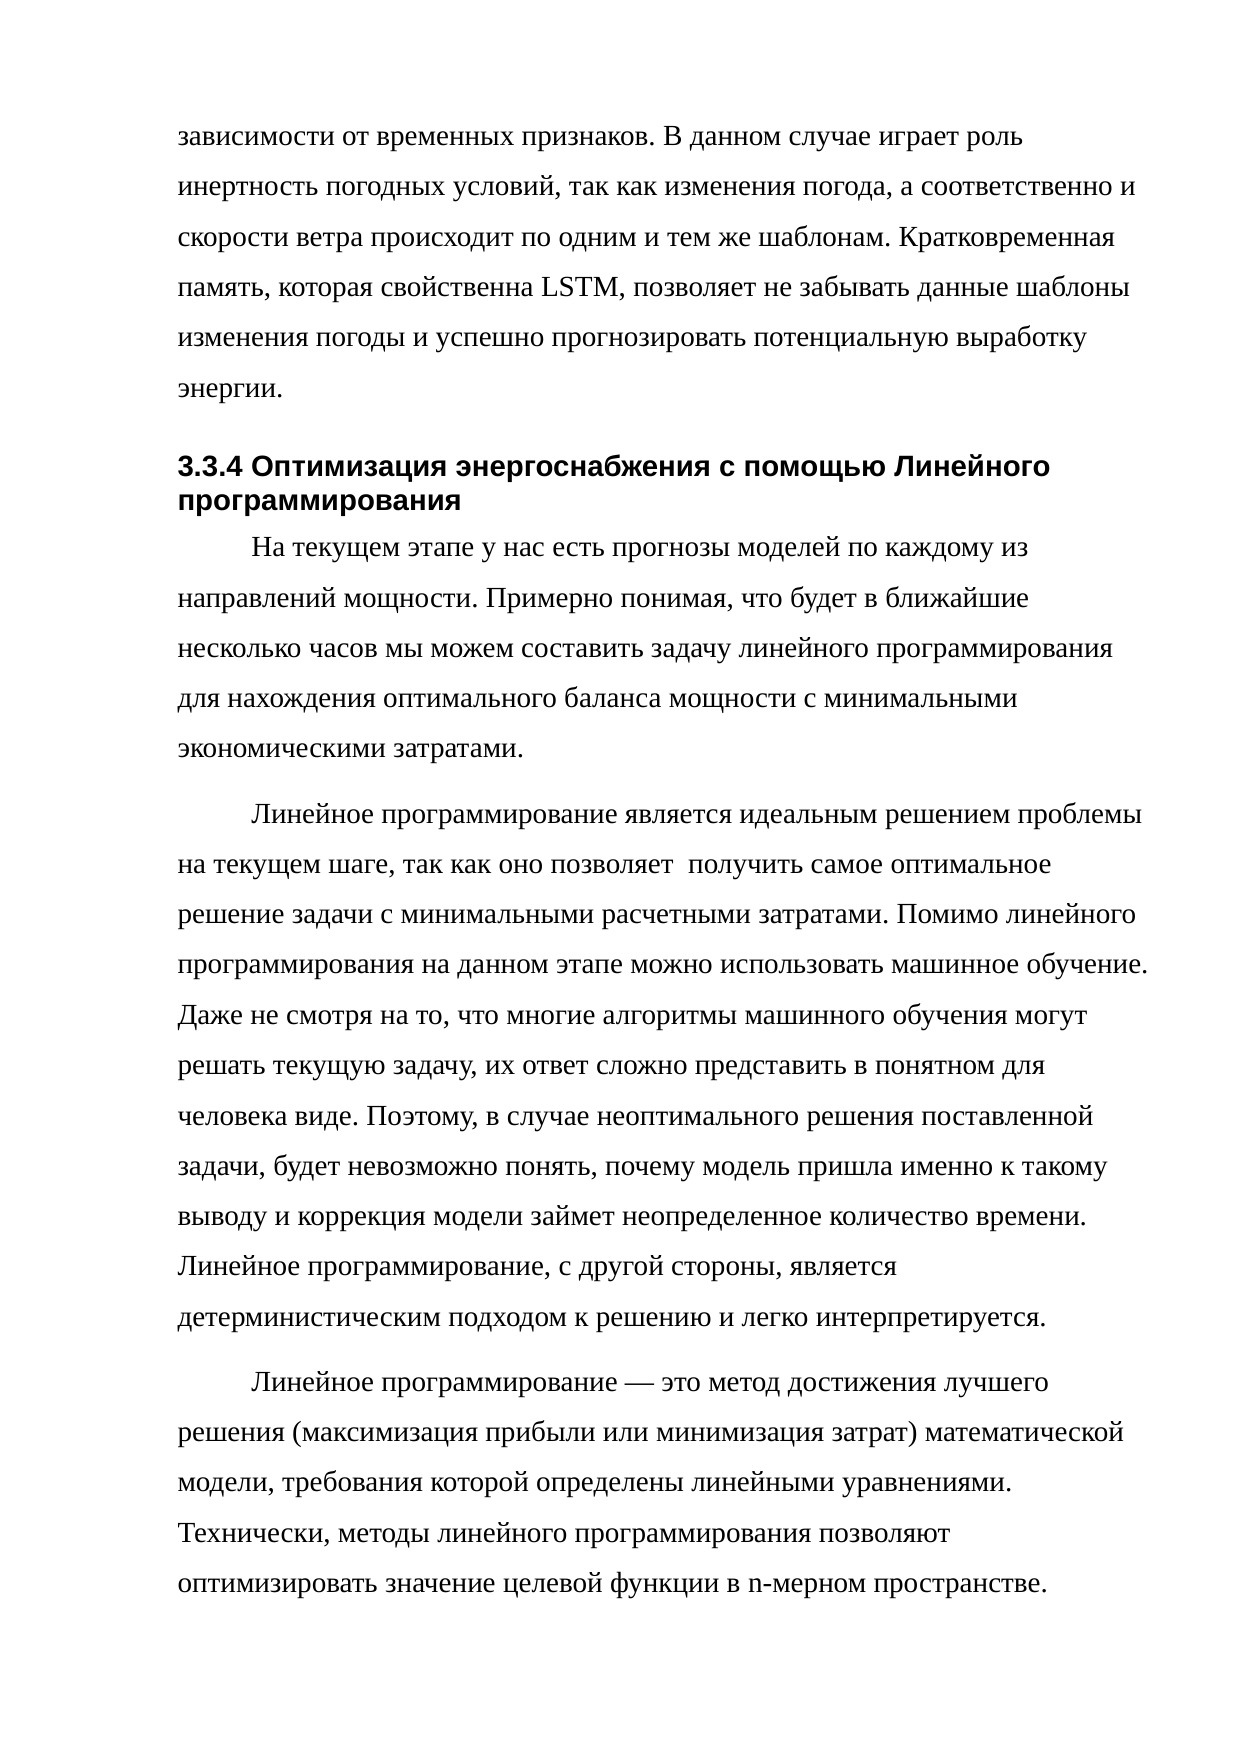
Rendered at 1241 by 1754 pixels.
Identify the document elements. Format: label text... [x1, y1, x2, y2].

text Линейное программирование — это метод достижения лучшего решения (максимизация прибыли или минимизация затрат) математической модели, требования которой определены линейными уравнениями. Технически, методы линейного программирования позволяют оптимизировать значение целевой функции в n-мерном пространстве. [177, 1364, 1152, 1599]
text Линейное программирование является идеальным решением проблемы на текущем шаге, так как оно позволяет получить самое оптимальное решение задачи с минимальными расчетными затратами. Помимо линейного программирования на данном этапе можно использовать машинное обучение. Даже не смотря на то, что многие алгоритмы машинного обучения могут решать текущую задачу, их ответ сложно представить в понятном для человека виде. Поэтому, в случае неоптимального решения поставленной задачи, будет невозможно понять, почему модель пришла именно к такому выводу и коррекция модели займет неопределенное количество времени. Линейное программирование, с другой стороны, является детерминистическим подходом к решению и легко интерпретируется. [177, 796, 1152, 1332]
text На текущем этапе у нас есть прогнозы моделей по каждому из направлений мощности. Примерно понимая, что будет в ближайшие несколько часов мы можем составить задачу линейного программирования для нахождения оптимального баланса мощности с минимальными экономическими затратами. [177, 529, 1152, 764]
text зависимости от временных признаков. В данном случае играет роль инертность погодных условий, так как изменения погода, а соответственно и скорости ветра происходит по одним и тем же шаблонам. Кратковременная память, которая свойственна LSTM, позволяет не забывать данные шаблоны изменения погоды и успешно прогнозировать потенциальную выработку энергии. [177, 118, 1152, 403]
subtitle 3.3.4 Оптимизация энергоснабжения с помощью Линейного программирования [177, 449, 1152, 517]
